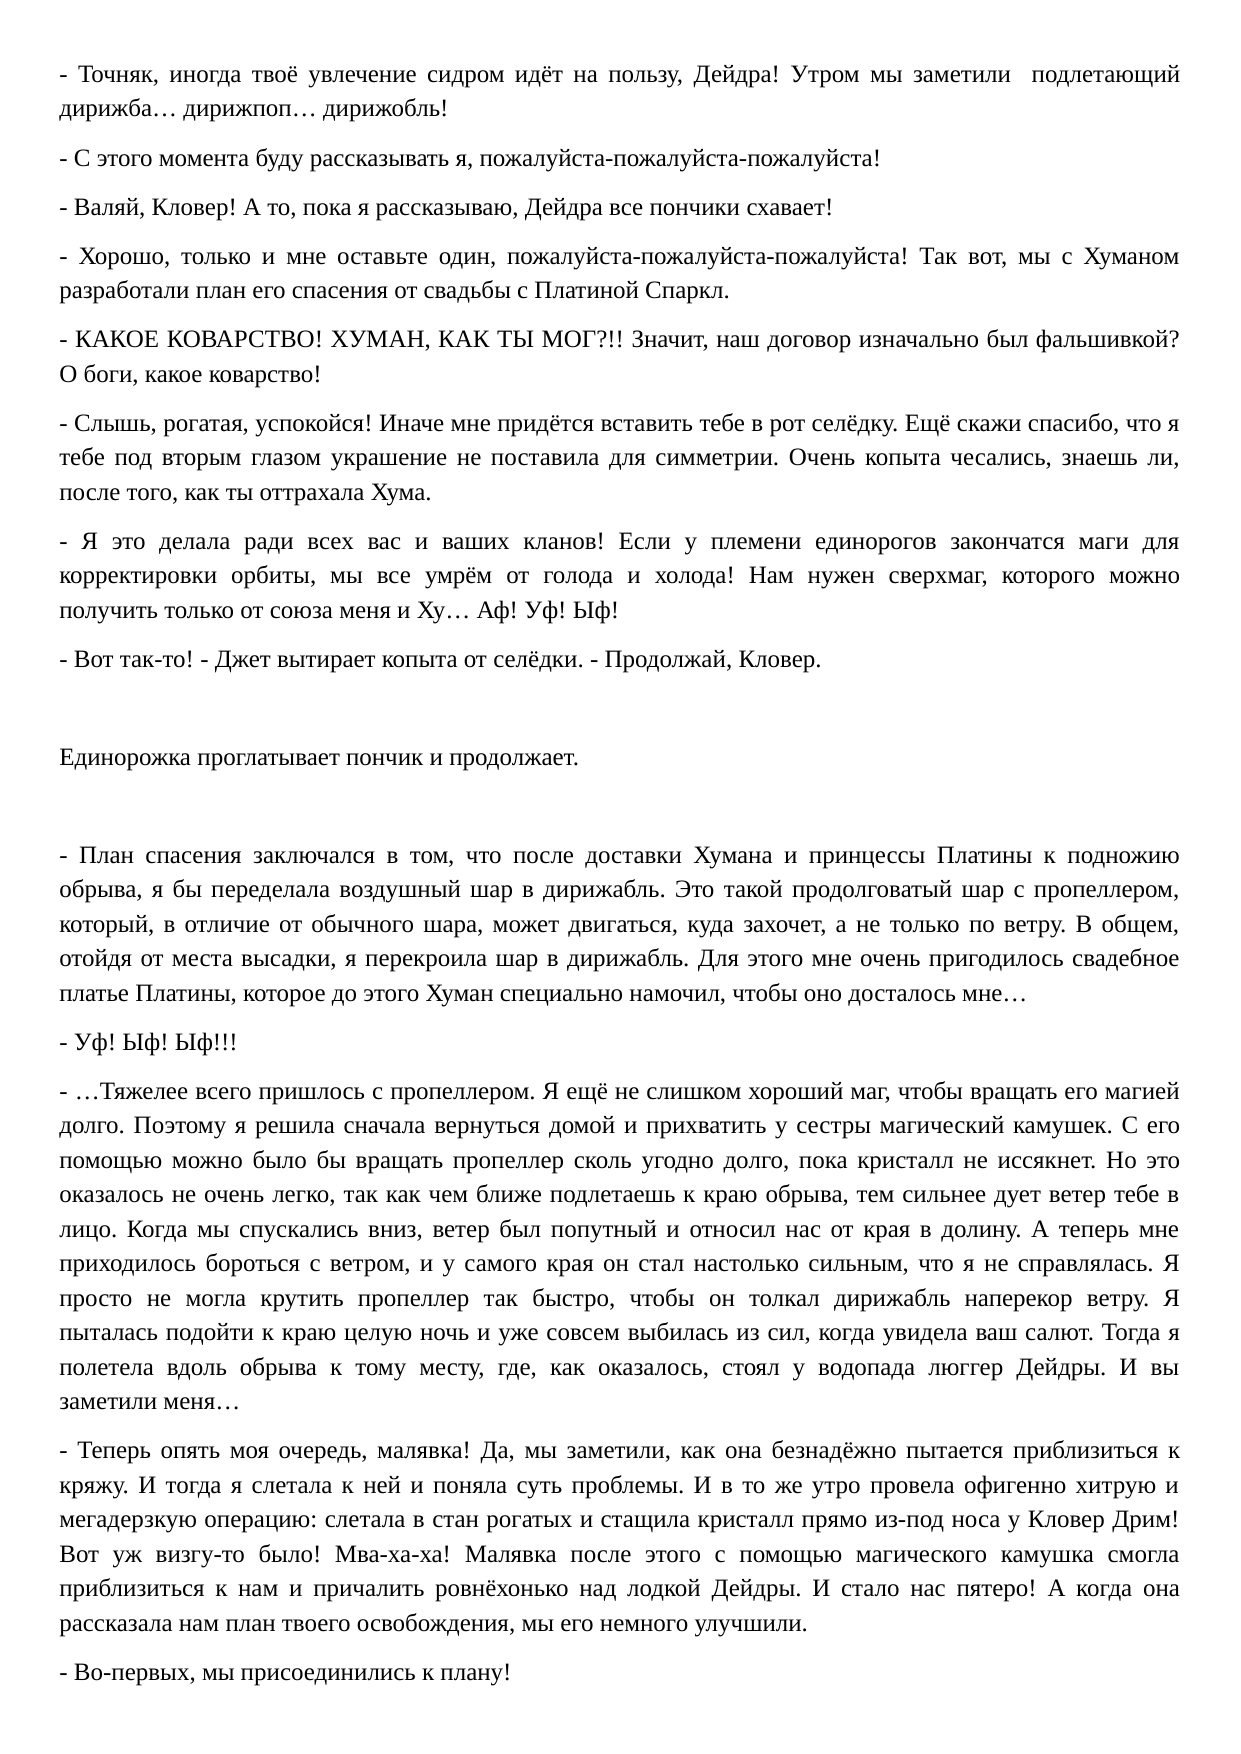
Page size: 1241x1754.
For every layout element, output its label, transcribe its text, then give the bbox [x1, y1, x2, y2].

text - Во-первых, мы присоединились к плану! [59, 1657, 1181, 1686]
text - Я это делала ради всех вас и ваших кланов! Если у племени единорогов закончатся маги для корректировки орбиты, мы все умрём от голода и холода! Нам нужен сверхмаг, которого можно получить только от союза меня и Ху… Аф! Уф! Ыф! [59, 526, 1181, 623]
text - Точняк, иногда твоё увлечение сидром идёт на пользу, Дейдра! Утром мы заметили подлетающий дирижба… дирижпоп… дирижобль! [59, 59, 1181, 122]
text - …Тяжелее всего пришлось с пропеллером. Я ещё не слишком хороший маг, чтобы вращать его магией долго. Поэтому я решила сначала вернуться домой и прихватить у сестры магический камушек. С его помощью можно было бы вращать пропеллер сколь угодно долго, пока кристалл не иссякнет. Но это оказалось не очень легко, так как чем ближе подлетаешь к краю обрыва, тем сильнее дует ветер тебе в лицо. Когда мы спускались вниз, ветер был попутный и относил нас от края в долину. А теперь мне приходилось бороться с ветром, и у самого края он стал настолько сильным, что я не справлялась. Я просто не могла крутить пропеллер так быстро, чтобы он толкал дирижабль наперекор ветру. Я пыталась подойти к краю целую ночь и уже совсем выбилась из сил, когда увидела ваш салют. Тогда я полетела вдоль обрыва к тому месту, где, как оказалось, стоял у водопада люггер Дейдры. И вы заметили меня… [59, 1076, 1181, 1415]
text - Валяй, Кловер! А то, пока я рассказываю, Дейдра все пончики схавает! [59, 192, 1181, 220]
text - План спасения заключался в том, что после доставки Хумана и принцессы Платины к подножию обрыва, я бы переделала воздушный шар в дирижабль. Это такой продолговатый шар с пропеллером, который, в отличие от обычного шара, может двигаться, куда захочет, а не только по ветру. В общем, отойдя от места высадки, я перекроила шар в дирижабль. Для этого мне очень пригодилось свадебное платье Платины, которое до этого Хуман специально намочил, чтобы оно досталось мне… [59, 840, 1181, 1007]
text - КАКОЕ КОВАРСТВО! ХУМАН, КАК ТЫ МОГ?!! Значит, наш договор изначально был фальшивкой? О боги, какое коварство! [59, 324, 1181, 387]
text - Слышь, рогатая, успокойся! Иначе мне придётся вставить тебе в рот селёдку. Ещё скажи спасибо, что я тебе под вторым глазом украшение не поставила для симметрии. Очень копыта чесались, знаешь ли, после того, как ты оттрахала Хума. [59, 408, 1181, 506]
text - Вот так-то! - Джет вытирает копыта от селёдки. - Продолжай, Кловер. [59, 644, 1181, 673]
text - Теперь опять моя очередь, малявка! Да, мы заметили, как она безнадёжно пытается приблизиться к кряжу. И тогда я слетала к ней и поняла суть проблемы. И в то же утро провела офигенно хитрую и мегадерзкую операцию: слетала в стан рогатых и стащила кристалл прямо из-под носа у Кловер Дрим! Вот уж визгу-то было! Мва-ха-ха! Малявка после этого с помощью магического камушка смогла приблизиться к нам и причалить ровнёхонько над лодкой Дейдры. И стало нас пятеро! А когда она рассказала нам план твоего освобождения, мы его немного улучшили. [59, 1436, 1181, 1637]
text Единорожка проглатывает пончик и продолжает. [59, 742, 1181, 771]
text - Уф! Ыф! Ыф!!! [59, 1027, 1181, 1056]
text - С этого момента буду рассказывать я, пожалуйста-пожалуйста-пожалуйста! [59, 143, 1181, 171]
text - Хорошо, только и мне оставьте один, пожалуйста-пожалуйста-пожалуйста! Так вот, мы с Хуманом разработали план его спасения от свадьбы с Платиной Спаркл. [59, 241, 1181, 304]
